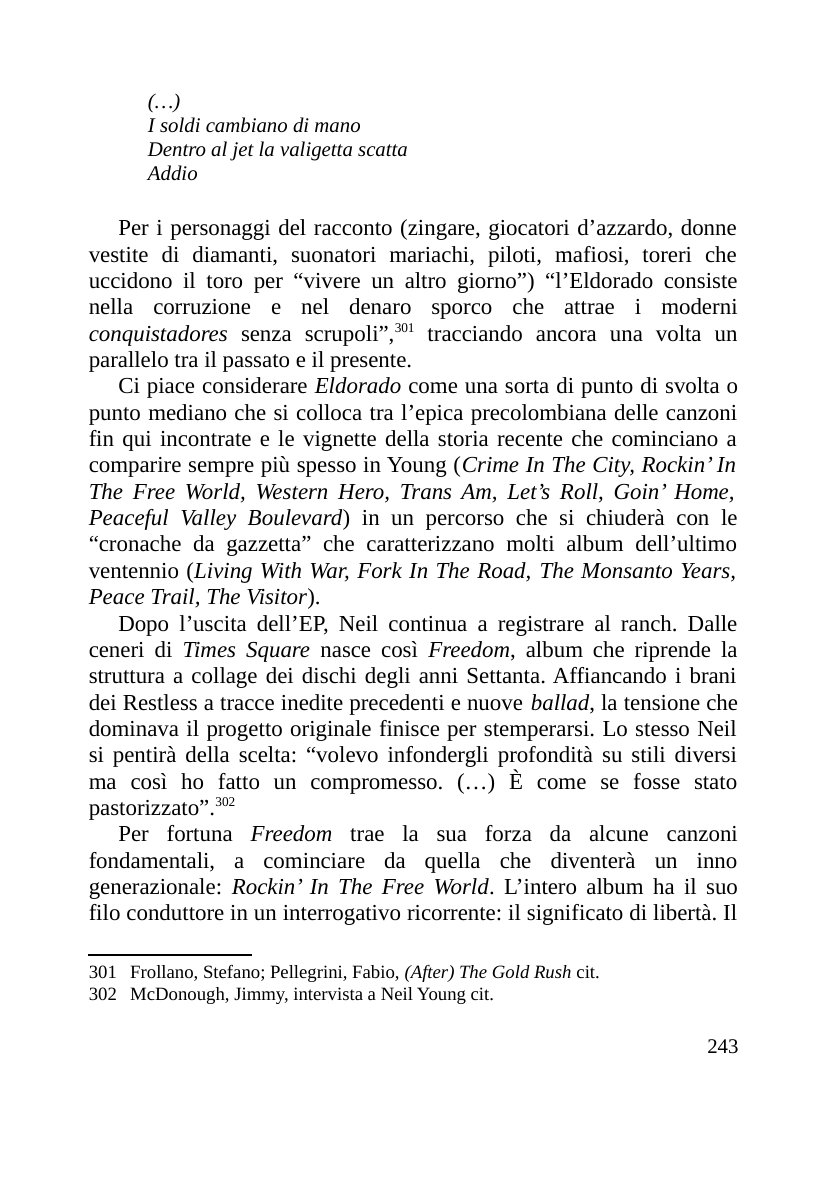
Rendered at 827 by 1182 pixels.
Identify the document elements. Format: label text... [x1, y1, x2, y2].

text Frollano, Stefano; Pellegrini, Fabio, (After) The Gold Rush cit. [88, 961, 738, 982]
text McDonough, Jimmy, intervista a Neil Young cit. [88, 982, 738, 1004]
text I soldi cambiano di mano [88, 113, 738, 137]
text Dentro al jet la valigetta scatta [88, 137, 738, 161]
text Ci piace considerare Eldorado come una sorta di punto di svolta o punto mediano che si colloca tra l’epica precolombiana delle canzoni fin qui incontrate e le vignette della storia recente che cominciano a comparire sempre più spesso in Young (Crime In The City, Rockin’ In The Free World, Western Hero, Trans Am, Let’s Roll, Goin’ Home, Peaceful Valley Boulevard) in un percorso che si chiuderà con le “cronache da gazzetta” che caratterizzano molti album dell’ultimo ventennio (Living With War, Fork In The Road, The Monsanto Years, Peace Trail, The Visitor). [88, 372, 738, 609]
text Addio [88, 161, 738, 185]
text Per i personaggi del racconto (zingare, giocatori d’azzardo, donne vestite di diamanti, suonatori mariachi, piloti, mafiosi, toreri che uccidono il toro per “vivere un altro giorno”) “l’Eldorado consiste nella corruzione e nel denaro sporco che attrae i moderni conquistadores senza scrupoli”, tracciando ancora una volta un parallelo tra il passato e il presente. [88, 214, 738, 372]
text Per fortuna Freedom trae la sua forza da alcune canzoni fondamentali, a cominciare da quella che diventerà un inno generazionale: Rockin’ In The Free World. L’intero album ha il suo filo conduttore in un interrogativo ricorrente: il significato di libertà. Il [88, 820, 738, 926]
text Dopo l’uscita dell’EP, Neil continua a registrare al ranch. Dalle ceneri di Times Square nasce così Freedom, album che riprende la struttura a collage dei dischi degli anni Settanta. Affiancando i brani dei Restless a tracce inedite precedenti e nuove ballad, la tensione che dominava il progetto originale finisce per stemperarsi. Lo stesso Neil si pentirà della scelta: “volevo infondergli profondità su stili diversi ma così ho fatto un compromesso. (…) È come se fosse stato pastorizzato”. [88, 609, 738, 820]
text (…) [88, 88, 738, 113]
